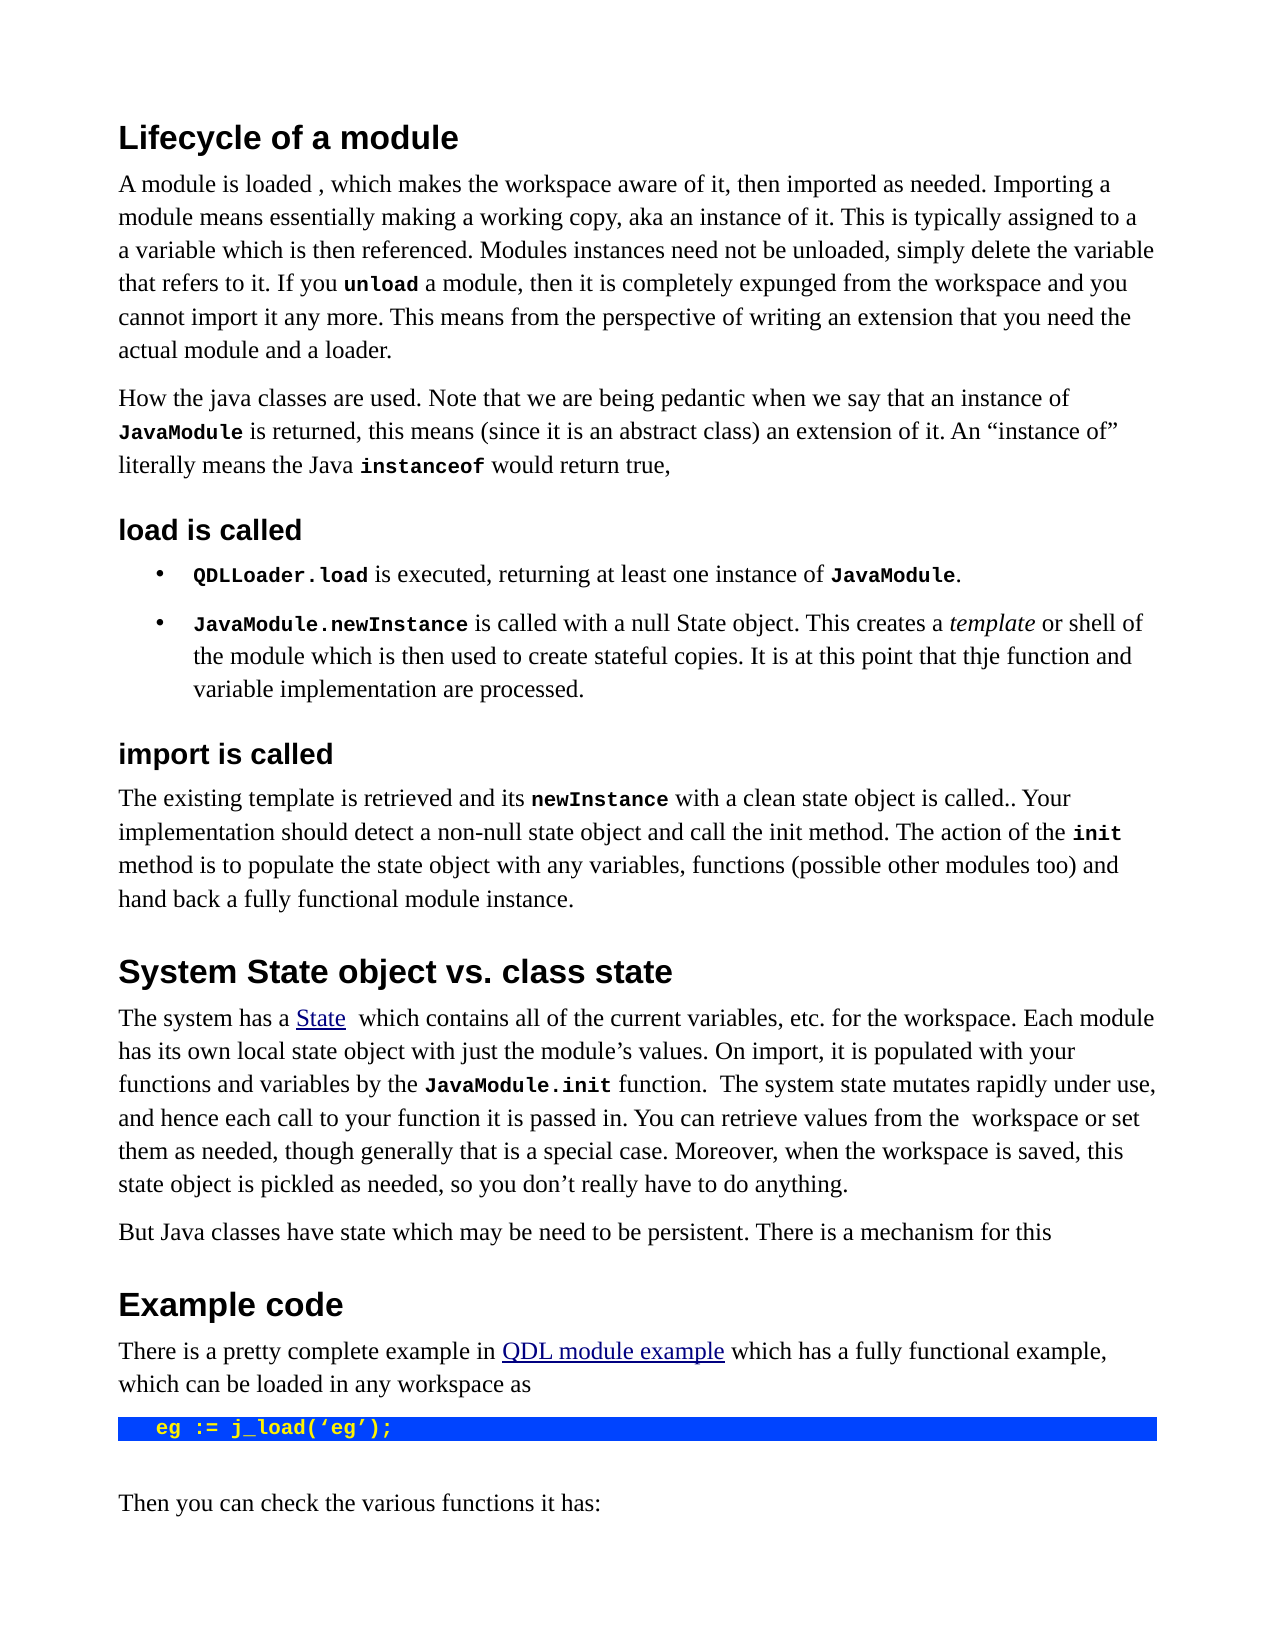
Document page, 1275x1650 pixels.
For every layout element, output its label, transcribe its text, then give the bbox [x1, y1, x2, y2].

text The system has a State which contains all of the current variables, etc. for the workspace. Each module has its own local state object with just the module’s values. On import, it is populated with your functions and variables by the JavaModule.init function. The system state mutates rapidly under use, and hence each call to your function it is passed in. You can retrieve values from the workspace or set them as needed, though generally that is a special case. Moreover, when the workspace is saved, this state object is pickled as needed, so you don’t really have to do anything. [118, 1003, 1157, 1198]
text eg := j_load(‘eg’); [118, 1417, 1157, 1441]
subtitle Example code [118, 1285, 1157, 1324]
list JavaModule.newInstance is called with a null State object. This creates a template or shell of the module which is then used to create stateful copies. It is at this point that thje function and variable implementation are processed. [156, 608, 1157, 703]
text Then you can check the various functions it has: [118, 1488, 1157, 1517]
text A module is loaded , which makes the workspace aware of it, then imported as needed. Importing a module means essentially making a working copy, aka an instance of it. This is typically assigned to a a variable which is then referenced. Modules instances need not be unloaded, simply delete the variable that refers to it. If you unload a module, then it is completely expunged from the workspace and you cannot import it any more. This means from the perspective of writing an extension that you need the actual module and a loader. [118, 169, 1157, 364]
text The existing template is retrieved and its newInstance with a clean state object is called.. Your implementation should detect a non-null state object and call the init method. The action of the init method is to populate the state object with any variables, functions (possible other modules too) and hand back a fully functional module instance. [118, 783, 1157, 912]
subtitle System State object vs. class state [118, 952, 1157, 991]
text There is a pretty complete example in QDL module example which has a fully functional example, which can be loaded in any workspace as [118, 1336, 1157, 1398]
list QDLLoader.load is executed, returning at least one instance of JavaModule. [156, 559, 1157, 589]
text How the java classes are used. Note that we are being pedantic when we say that an instance of JavaModule is returned, this means (since it is an abstract class) an extension of it. An “instance of” literally means the Java instanceof would return true, [118, 383, 1157, 479]
subtitle Lifecycle of a module [118, 118, 1157, 157]
subtitle import is called [118, 737, 1157, 770]
subtitle load is called [118, 513, 1157, 547]
text But Java classes have state which may be need to be persistent. There is a mechanism for this [118, 1217, 1157, 1246]
